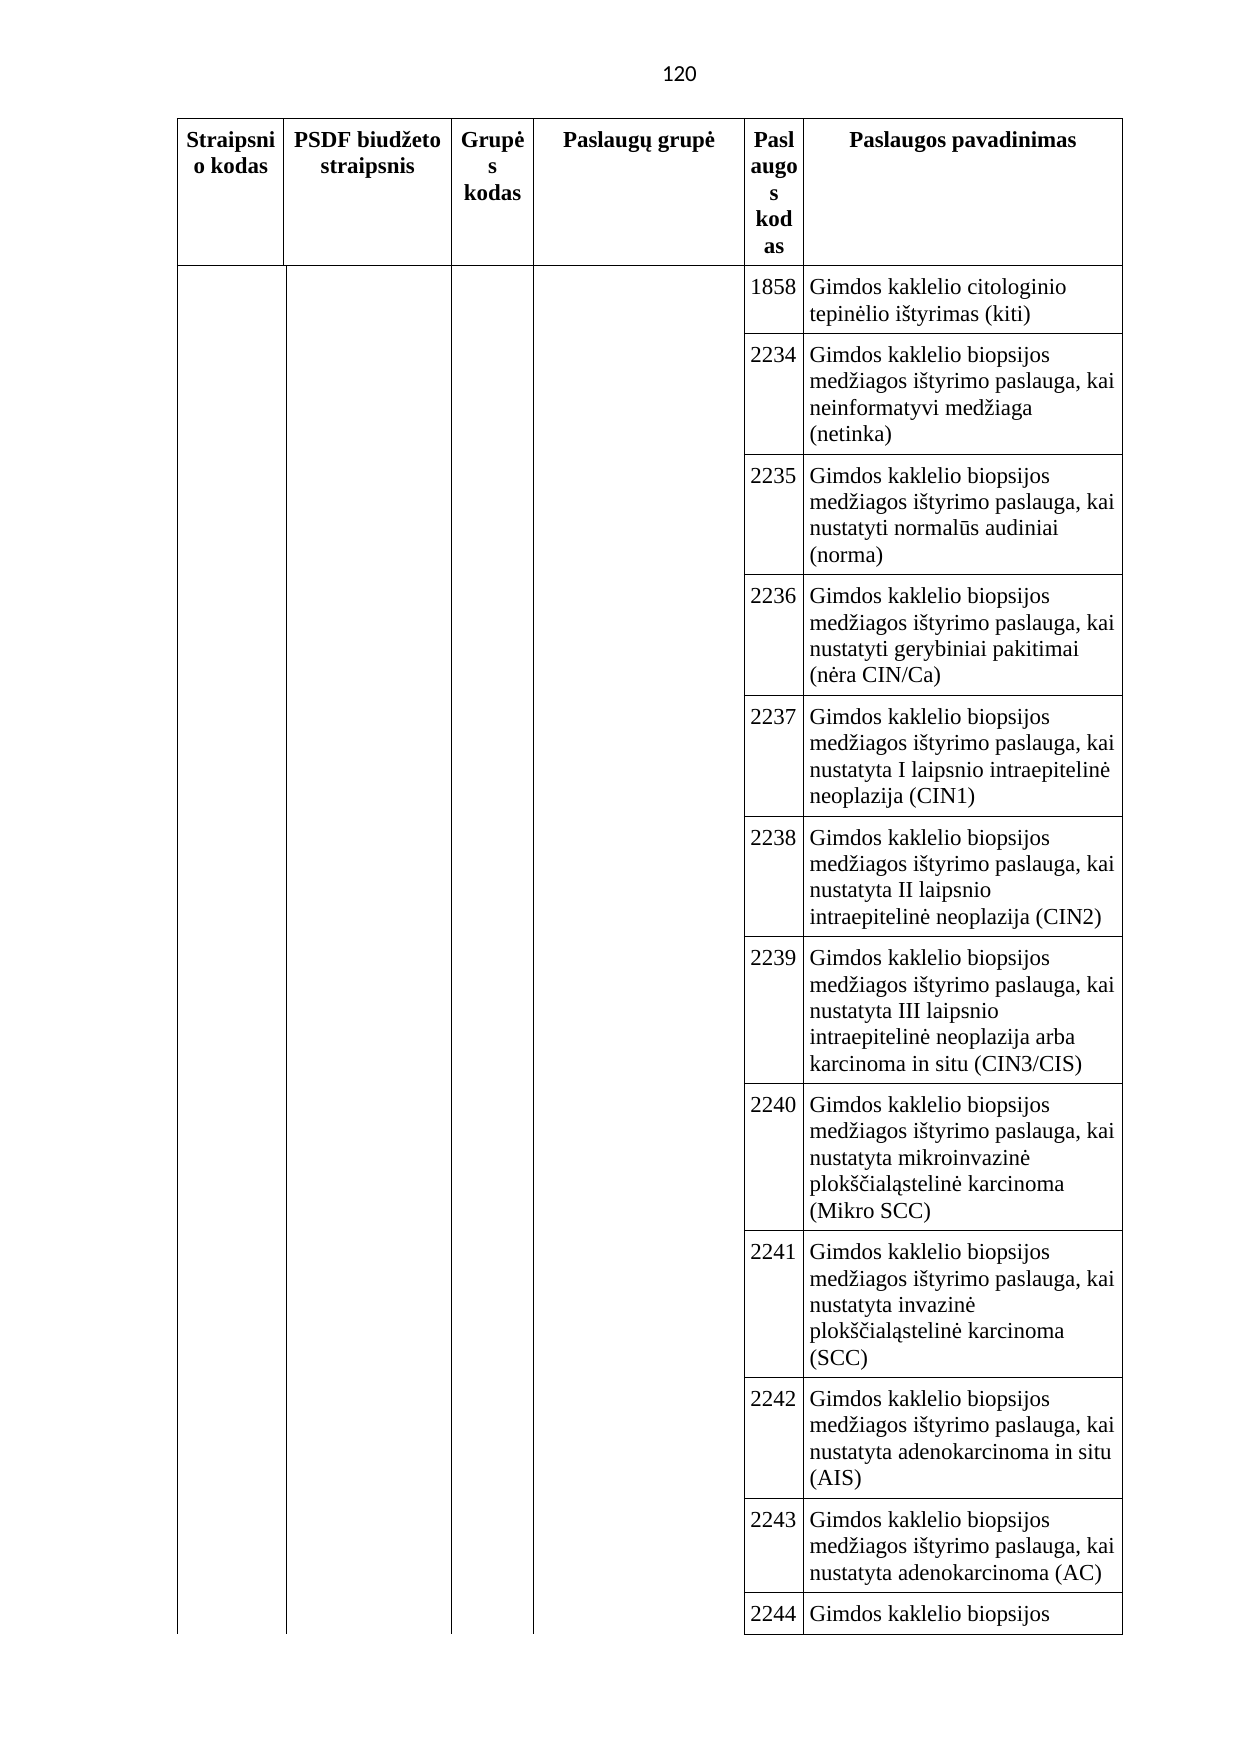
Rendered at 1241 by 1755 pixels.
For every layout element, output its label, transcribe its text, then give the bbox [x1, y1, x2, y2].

table_cell 2238 [745, 817, 803, 936]
table_cell [452, 1083, 533, 1230]
table_cell 2236 [745, 575, 803, 695]
table_cell [452, 695, 533, 816]
table_cell [534, 695, 744, 816]
table_cell [178, 936, 286, 1083]
table_cell Gimdos kaklelio biopsijos medžiagos ištyrimo paslauga, kai nustatyta I laipsnio intraepitelinė neoplazija (CIN1) [804, 696, 1122, 816]
table_cell [452, 1592, 533, 1633]
table_cell [452, 333, 533, 454]
table_header PSDF biudžeto straipsnis [284, 119, 451, 265]
table_cell [178, 695, 286, 816]
table_cell 1858 [745, 266, 803, 333]
table_cell Gimdos kaklelio biopsijos medžiagos ištyrimo paslauga, kai nustatyti gerybiniai pakitimai (nėra CIN/Ca) [804, 575, 1122, 695]
table_cell Gimdos kaklelio biopsijos medžiagos ištyrimo paslauga, kai nustatyta III laipsnio intraepitelinė neoplazija arba karcinoma in situ (CIN3/CIS) [804, 937, 1122, 1083]
table_cell [452, 266, 533, 333]
table_cell Gimdos kaklelio biopsijos [804, 1593, 1122, 1633]
table_cell [178, 1083, 286, 1230]
table_cell 2234 [745, 334, 803, 454]
table_cell [534, 1498, 744, 1592]
table_cell [534, 1230, 744, 1377]
table_cell [178, 1230, 286, 1377]
table_cell [178, 1377, 286, 1498]
table_cell [287, 1377, 451, 1498]
table_cell [534, 1377, 744, 1498]
table_cell [534, 936, 744, 1083]
table_cell Gimdos kaklelio citologinio tepinėlio ištyrimas (kiti) [804, 266, 1122, 333]
table_cell [452, 454, 533, 574]
table_cell [287, 1230, 451, 1377]
table_cell [287, 333, 451, 454]
table_header Grupės kodas [452, 119, 533, 265]
table_cell 2243 [745, 1499, 803, 1592]
table_cell [534, 454, 744, 574]
table_cell [287, 574, 451, 695]
table_cell Gimdos kaklelio biopsijos medžiagos ištyrimo paslauga, kai nustatyta invazinė plokščialąstelinė karcinoma (SCC) [804, 1231, 1122, 1377]
table_cell [452, 936, 533, 1083]
table_cell [178, 1498, 286, 1592]
table_cell Gimdos kaklelio biopsijos medžiagos ištyrimo paslauga, kai nustatyta mikroinvazinė plokščialąstelinė karcinoma (Mikro SCC) [804, 1084, 1122, 1230]
table_cell 2239 [745, 937, 803, 1083]
table_header Paslaugų grupė [534, 119, 744, 265]
table_cell [178, 333, 286, 454]
table_cell [178, 454, 286, 574]
table_cell [178, 816, 286, 936]
table_header Paslaugos kodas [745, 119, 803, 265]
table_cell 2240 [745, 1084, 803, 1230]
table_cell Gimdos kaklelio biopsijos medžiagos ištyrimo paslauga, kai nustatyta adenokarcinoma (AC) [804, 1499, 1122, 1592]
table_cell 2242 [745, 1378, 803, 1498]
table_cell [534, 1592, 744, 1633]
table_cell [452, 1377, 533, 1498]
table_cell [452, 816, 533, 936]
table_cell Gimdos kaklelio biopsijos medžiagos ištyrimo paslauga, kai nustatyti normalūs audiniai (norma) [804, 455, 1122, 574]
table_cell 2235 [745, 455, 803, 574]
table_header Straipsnio kodas [178, 119, 283, 265]
table_cell [534, 574, 744, 695]
table_cell 2244 [745, 1593, 803, 1633]
table_cell [287, 1083, 451, 1230]
table_cell [287, 1498, 451, 1592]
table_cell [452, 1498, 533, 1592]
table_cell [287, 816, 451, 936]
table_cell [534, 333, 744, 454]
table_cell 2241 [745, 1231, 803, 1377]
table_cell Gimdos kaklelio biopsijos medžiagos ištyrimo paslauga, kai nustatyta II laipsnio intraepitelinė neoplazija (CIN2) [804, 817, 1122, 936]
table_cell Gimdos kaklelio biopsijos medžiagos ištyrimo paslauga, kai neinformatyvi medžiaga (netinka) [804, 334, 1122, 454]
table_cell [452, 574, 533, 695]
table_cell [178, 266, 286, 333]
table_cell [287, 1592, 451, 1633]
table_cell [287, 936, 451, 1083]
table_cell [534, 1083, 744, 1230]
table_cell [287, 266, 451, 333]
table_cell 2237 [745, 696, 803, 816]
table_cell [287, 454, 451, 574]
table_cell [534, 816, 744, 936]
table_cell [452, 1230, 533, 1377]
table_header Paslaugos pavadinimas [804, 119, 1122, 265]
table_cell [287, 695, 451, 816]
table_cell [178, 1592, 286, 1633]
table_cell [178, 574, 286, 695]
table_cell Gimdos kaklelio biopsijos medžiagos ištyrimo paslauga, kai nustatyta adenokarcinoma in situ (AIS) [804, 1378, 1122, 1498]
table_cell [534, 266, 744, 333]
